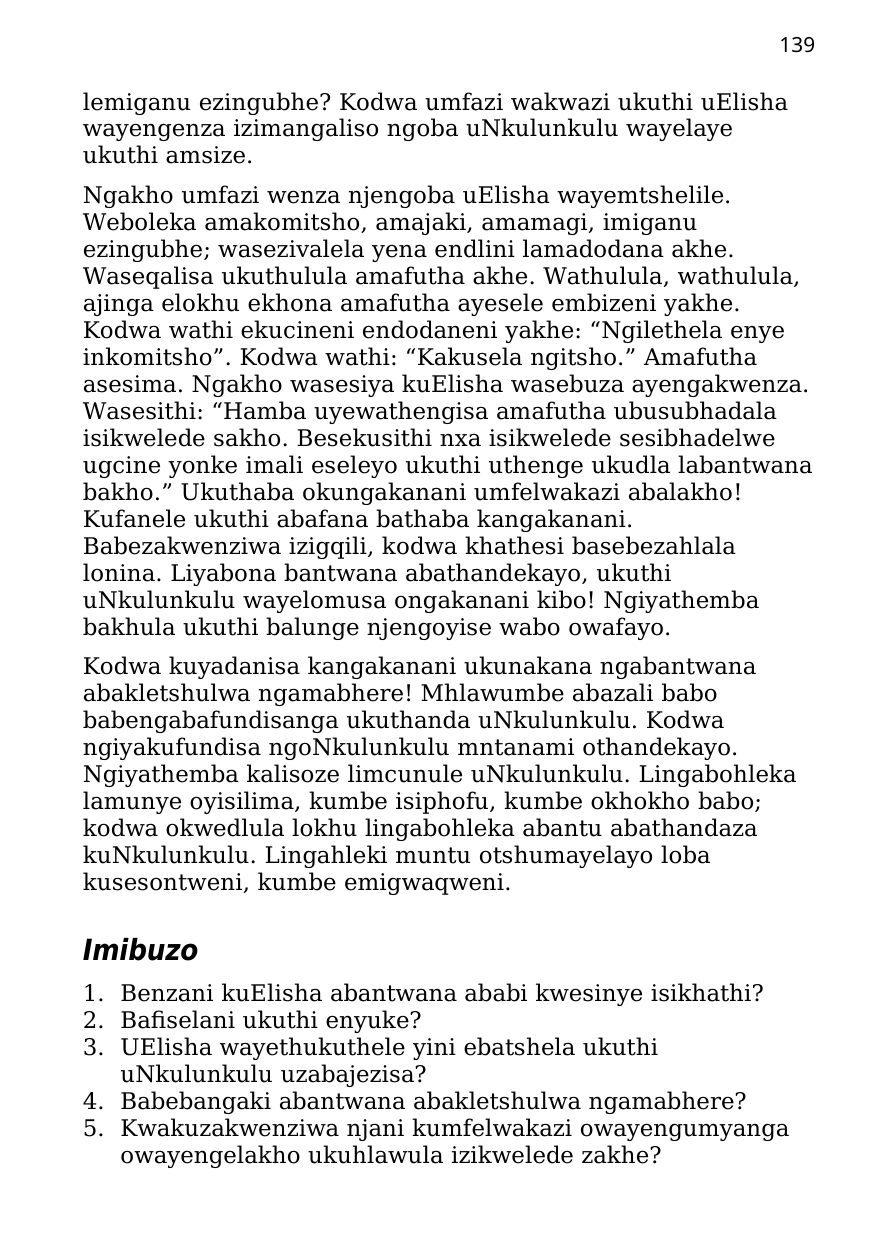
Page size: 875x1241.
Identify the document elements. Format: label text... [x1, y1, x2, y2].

text Kodwa kuyadanisa kangakanani ukunakana ngabantwana abakletshulwa ngamabhere! Mhlawumbe abazali babo babengabafundisanga ukuthanda uNkulunkulu. Kodwa ngiyakufundisa ngoNkulunkulu mntanami othandekayo. Ngiyathemba kalisoze limcunule uNkulunkulu. Lingabohleka lamunye oyisilima, kumbe isiphofu, kumbe okhokho babo; kodwa okwedlula lokhu lingabohleka abantu abathandaza kuNkulunkulu. Lingahleki muntu otshumayelayo loba kusesontweni, kumbe emigwaqweni. [83, 653, 815, 896]
subtitle Imibuzo [83, 933, 815, 967]
list Bafiselani ukuthi enyuke? [83, 1007, 815, 1034]
text Ngakho umfazi wenza njengoba uElisha wayemtshelile. Weboleka amakomitsho, amajaki, amamagi, imiganu ezingubhe; wasezivalela yena endlini lamadodana akhe. Waseqalisa ukuthulula amafutha akhe. Wathulula, wathulula, ajinga elokhu ekhona amafutha ayesele embizeni yakhe. Kodwa wathi ekucineni endodaneni yakhe: “Ngilethela enye inkomitsho”. Kodwa wathi: “Kakusela ngitsho.” Amafutha asesima. Ngakho wasesiya kuElisha wasebuza ayengakwenza. Wasesithi: “Hamba uyewathengisa amafutha ubusubhadala isikwelede sakho. Besekusithi nxa isikwelede sesibhadelwe ugcine yonke imali eseleyo ukuthi uthenge ukudla labantwana bakho.” Ukuthaba okungakanani umfelwakazi abalakho! Kufanele ukuthi abafana bathaba kangakanani. Babezakwenziwa izigqili, kodwa khathesi basebezahlala lonina. Liyabona bantwana abathandekayo, ukuthi uNkulunkulu wayelomusa ongakanani kibo! Ngiyathemba bakhula ukuthi balunge njengoyise wabo owafayo. [83, 182, 815, 641]
list UElisha wayethukuthele yini ebatshela ukuthi uNkulunkulu uzabajezisa? [83, 1034, 815, 1088]
list Kwakuzakwenziwa njani kumfelwakazi owayengumyanga owayengelakho ukuhlawula izikwelede zakhe? [83, 1115, 815, 1169]
list Babebangaki abantwana abakletshulwa ngamabhere? [83, 1088, 815, 1115]
text lemiganu ezingubhe? Kodwa umfazi wakwazi ukuthi uElisha wayengenza izimangaliso ngoba uNkulunkulu wayelaye ukuthi amsize. [83, 88, 815, 169]
list Benzani kuElisha abantwana ababi kwesinye isikhathi? [83, 980, 815, 1007]
